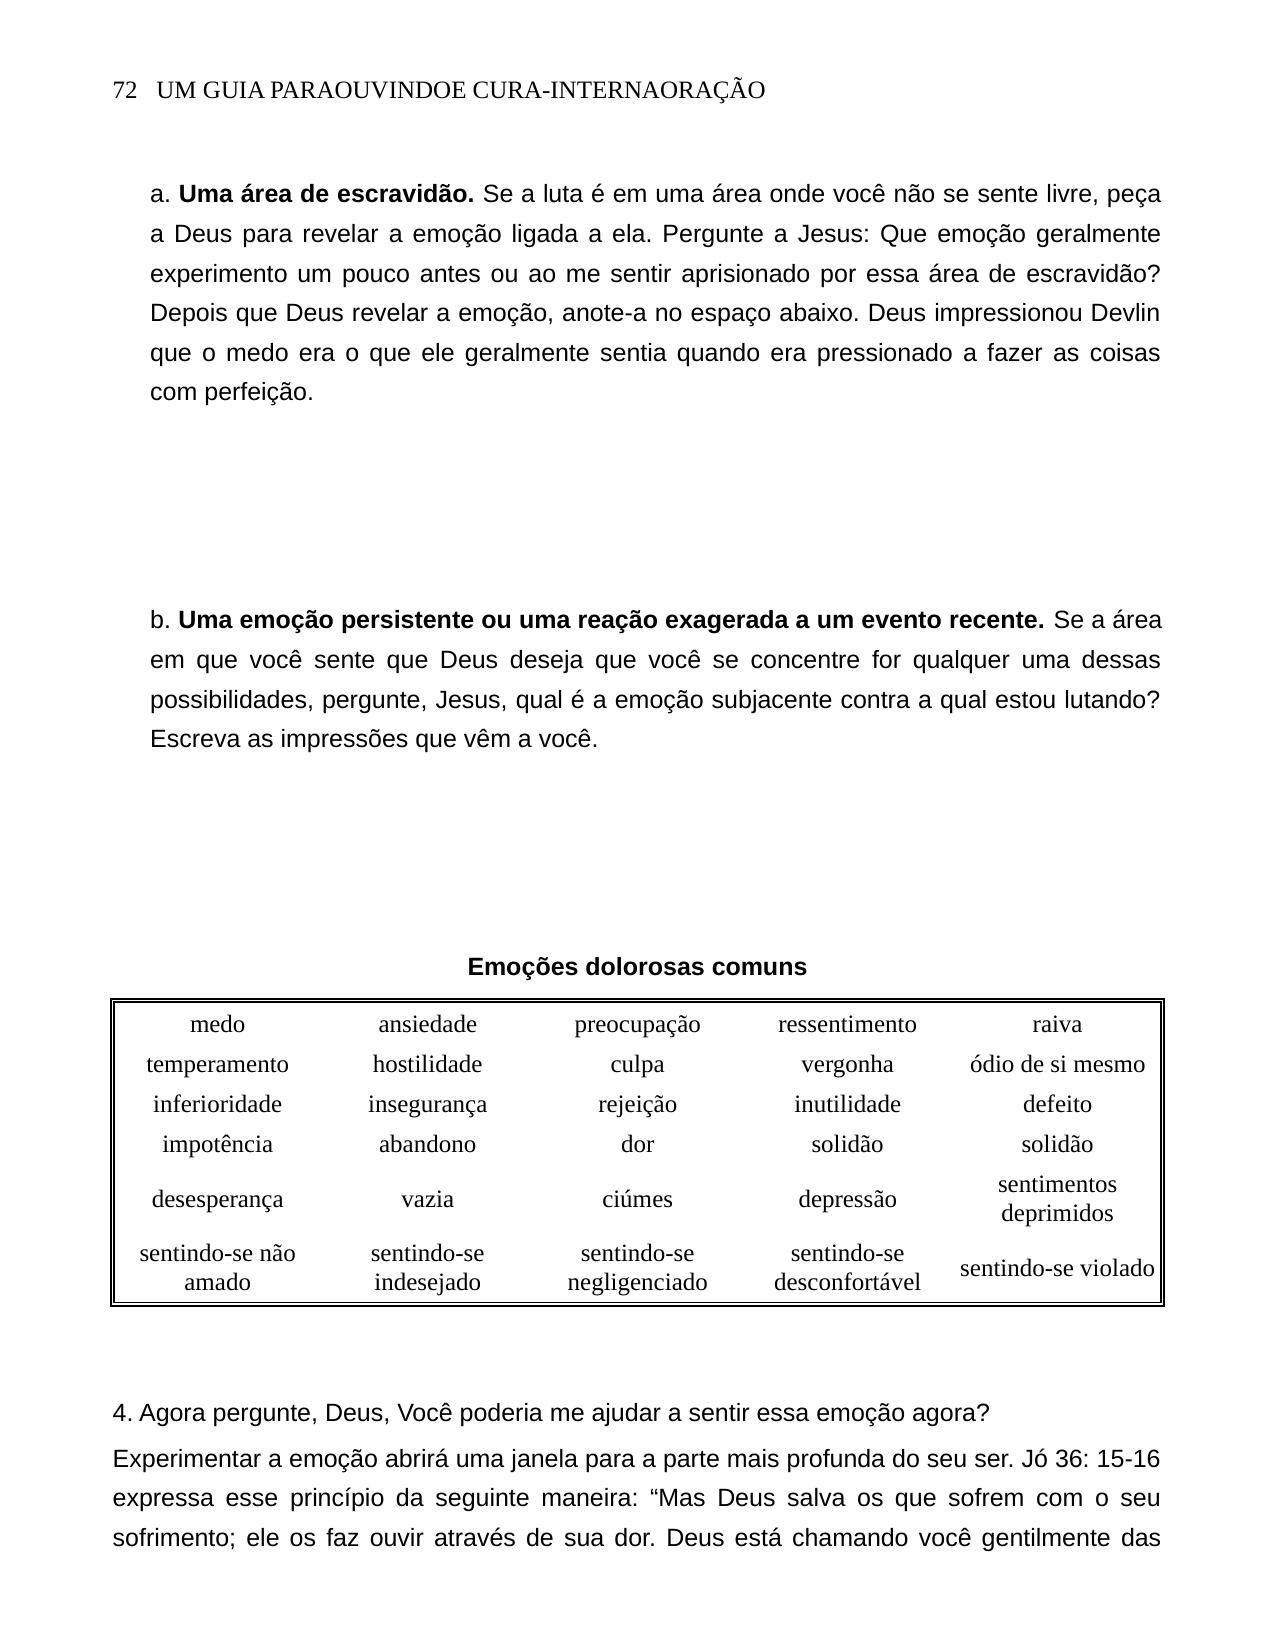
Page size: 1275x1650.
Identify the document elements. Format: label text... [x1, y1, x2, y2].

table_cell inutilidade [743, 1083, 952, 1123]
table_cell insegurança [323, 1083, 532, 1123]
text Experimentar a emoção abrirá uma janela para a parte mais profunda do seu ser. Jó 36: 15-16 expressa esse princípio da seguinte maneira: “Mas Deus salva os que sofrem com o seu sofrimento; ele os faz ouvir através de sua dor. Deus está chamando você gentilmente das [112, 1443, 1162, 1551]
table_cell solidão [743, 1124, 952, 1164]
table_header ressentimento [743, 1003, 952, 1043]
table_cell sentimentos deprimidos [953, 1164, 1160, 1233]
table_cell temperamento [115, 1043, 322, 1083]
table_cell sentindo-se violado [953, 1233, 1160, 1302]
table_header medo [115, 1003, 322, 1043]
text b. Uma emoção persistente ou uma reação exagerada a um evento recente. Se a área em que você sente que Deus deseja que você se concentre for qualquer uma dessas possibilidades, pergunte, Jesus, qual é a emoção subjacente contra a qual estou lutando? Escreva as impressões que vêm a você. [150, 605, 1162, 753]
table_cell ódio de si mesmo [953, 1043, 1160, 1083]
table_cell vergonha [743, 1043, 952, 1083]
table_cell rejeição [533, 1083, 742, 1123]
table_cell hostilidade [323, 1043, 532, 1083]
table_cell solidão [953, 1124, 1160, 1164]
table_cell vazia [323, 1164, 532, 1233]
table_cell abandono [323, 1124, 532, 1164]
table_cell impotência [115, 1124, 322, 1164]
table_cell sentindo-se negligenciado [533, 1233, 742, 1302]
table_cell desesperança [115, 1164, 322, 1233]
table_cell inferioridade [115, 1083, 322, 1123]
table_header raiva [953, 1003, 1160, 1043]
table_cell sentindo-se não amado [115, 1233, 322, 1302]
table_header ansiedade [323, 1003, 532, 1043]
table_cell sentindo-se desconfortável [743, 1233, 952, 1302]
table_cell defeito [953, 1083, 1160, 1123]
text a. Uma área de escravidão. Se a luta é em uma área onde você não se sente livre, peça a Deus para revelar a emoção ligada a ela. Pergunte a Jesus: Que emoção geralmente experimento um pouco antes ou ao me sentir aprisionado por essa área de escravidão? Depois que Deus revelar a emoção, anote-a no espaço abaixo. Deus impressionou Devlin que o medo era o que ele geralmente sentia quando era pressionado a fazer as coisas com perfeição. [150, 179, 1162, 406]
text 4. Agora pergunte, Deus, Você poderia me ajudar a sentir essa emoção agora? [112, 1398, 1162, 1427]
table_cell culpa [533, 1043, 742, 1083]
text Emoções dolorosas comuns [112, 952, 1162, 981]
table_cell sentindo-se indesejado [323, 1233, 532, 1302]
table_cell dor [533, 1124, 742, 1164]
table_header preocupação [533, 1003, 742, 1043]
table_cell depressão [743, 1164, 952, 1233]
table_cell ciúmes [533, 1164, 742, 1233]
